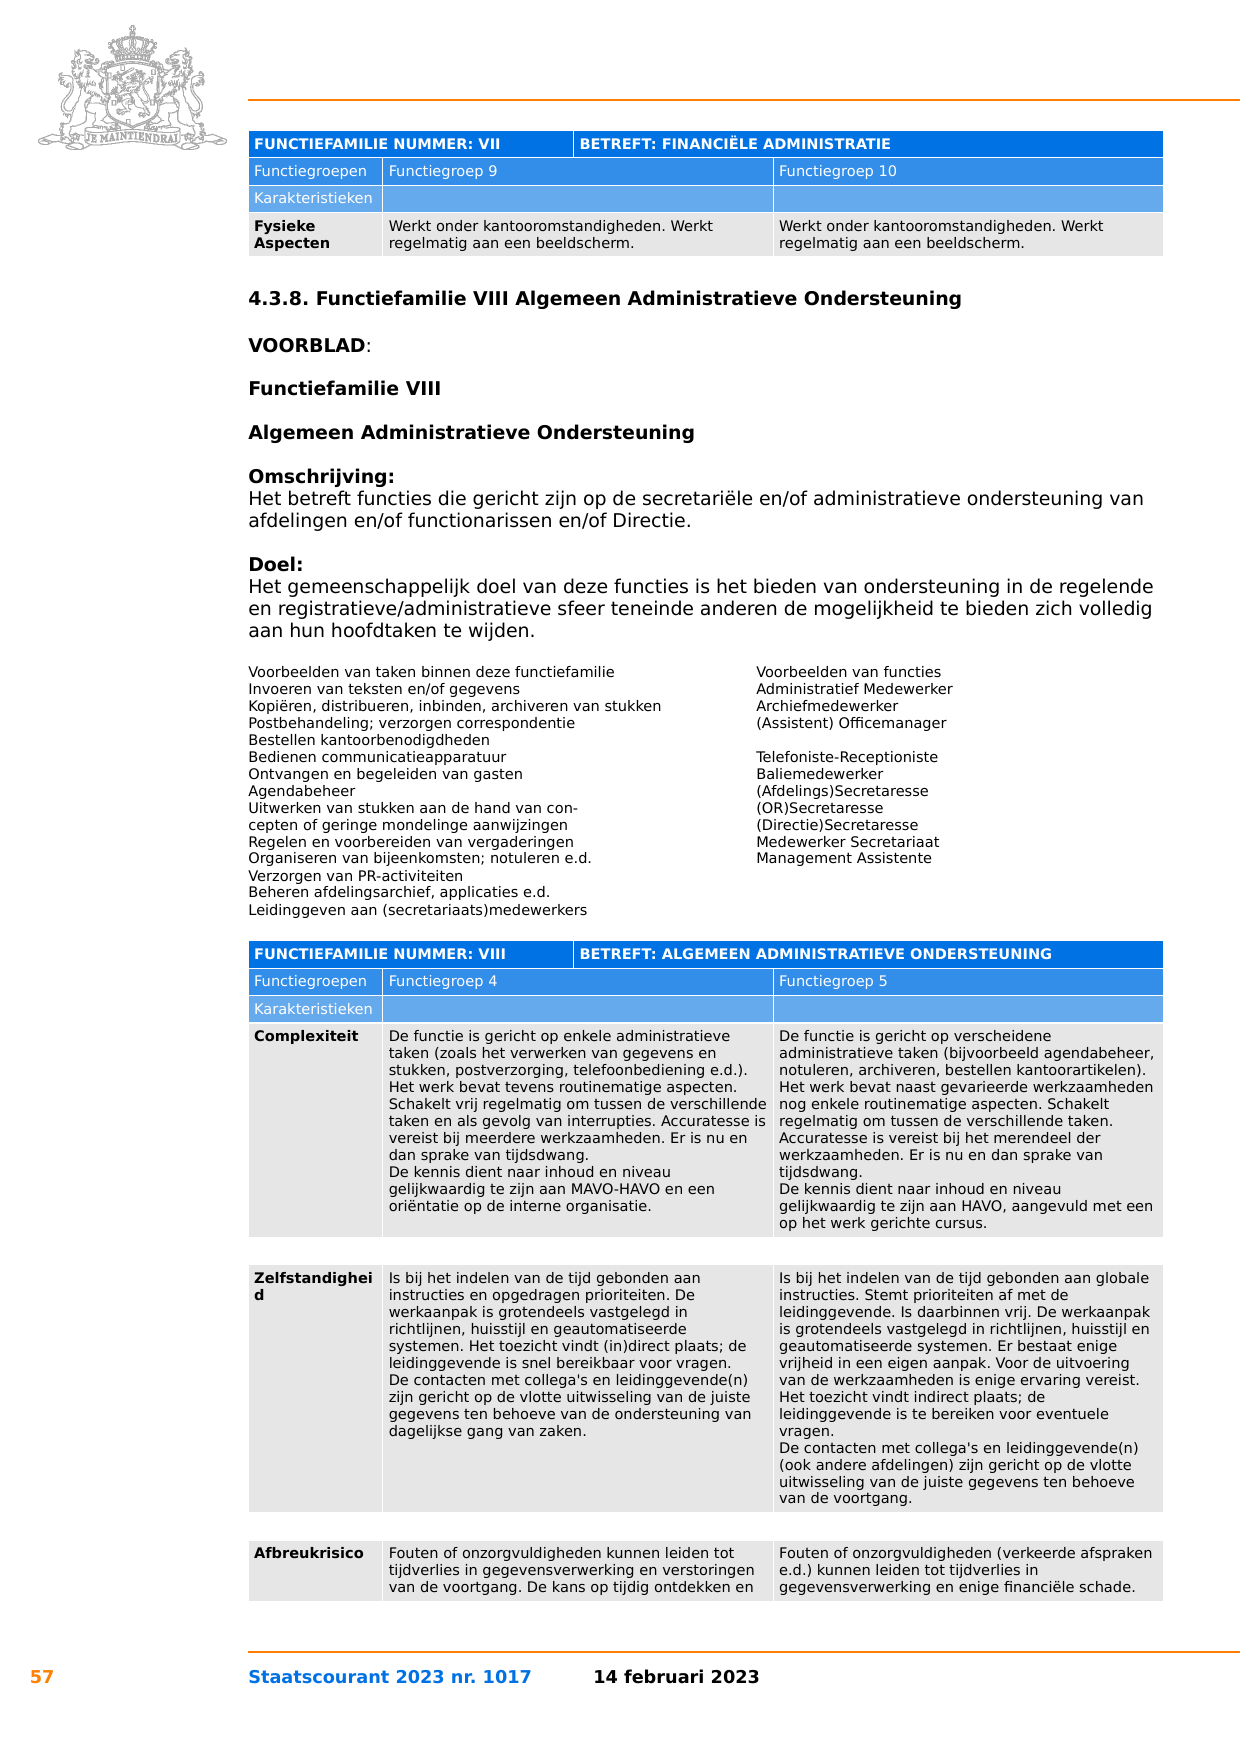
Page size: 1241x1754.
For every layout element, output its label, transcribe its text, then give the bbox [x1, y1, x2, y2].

table_cell De functie is gericht op verscheidene administratieve taken (bijvoorbeeld agendabeheer, notuleren, archiveren, bestellen kantoorartikelen). Het werk bevat naast gevarieerde werkzaamheden nog enkele routinematige aspecten. Schakelt regelmatig om tussen de verschillende taken. Accuratesse is vereist bij het merendeel der werkzaamheden. Er is nu en dan sprake van tijdsdwang. De kennis dient naar inhoud en niveau gelijkwaardig te zijn aan HAVO, aangevuld met een op het werk gerichte cursus. [774, 1024, 1163, 1237]
table_cell [383, 996, 773, 1022]
table_cell (OR)Secretaresse [750, 800, 1163, 816]
table_header Voorbeelden van functies [750, 664, 1163, 681]
table_cell Complexiteit [249, 1024, 382, 1237]
table_header Voorbeelden van taken binnen deze functiefamilie [248, 664, 750, 681]
table_cell [774, 1238, 1163, 1264]
table_cell Zelfstandigheid [249, 1265, 382, 1512]
table_cell Werkt onder kantooromstandigheden. Werkt regelmatig aan een beeldscherm. [774, 213, 1163, 256]
table_header FUNCTIEFAMILIE NUMMER: VII [249, 131, 573, 157]
table_cell [249, 1513, 382, 1539]
table_cell Baliemedewerker [750, 766, 1163, 782]
table_cell Functiegroepen [249, 969, 382, 995]
table_cell (Directie)Secretaresse [750, 816, 1163, 833]
table_header FUNCTIEFAMILIE NUMMER: VIII [249, 941, 573, 968]
table_cell cepten of geringe mondelinge aanwijzingen [248, 816, 750, 833]
text VOORBLAD: [248, 334, 1163, 356]
table_cell Medewerker Secretariaat [750, 834, 1163, 850]
table_cell Fysieke Aspecten [249, 213, 382, 256]
table_cell Ontvangen en begeleiden van gasten [248, 766, 750, 782]
table_cell [774, 996, 1163, 1022]
table_cell Karakteristieken [249, 996, 382, 1022]
table_cell Functiegroepen [249, 158, 382, 185]
table_cell Bedienen communicatieapparatuur [248, 749, 750, 766]
table_cell Archiefmedewerker (Assistent) Officemanager [750, 698, 1163, 748]
table_cell Management Assistente [750, 850, 1163, 918]
table_cell Fouten of onzorgvuldigheden kunnen leiden tot tijdverlies in gegevensverwerking en verstoringen van de voortgang. De kans op tijdig ontdekken en [383, 1541, 773, 1601]
table_cell Is bij het indelen van de tijd gebonden aan instructies en opgedragen prioriteiten. De werkaanpak is grotendeels vastgelegd in richtlijnen, huisstijl en geautomatiseerde systemen. Het toezicht vindt (in)direct plaats; de leidinggevende is snel bereikbaar voor vragen. De contacten met collega's en leidinggevende(n) zijn gericht op de vlotte uitwisseling van de juiste gegevens ten behoeve van de ondersteuning van dagelijkse gang van zaken. [383, 1265, 773, 1512]
table_cell Kopiëren, distribueren, inbinden, archiveren van stukken Postbehandeling; verzorgen correspondentie Bestellen kantoorbenodigdheden [248, 698, 750, 748]
table_header BETREFT: FINANCIËLE ADMINISTRATIE [574, 131, 1163, 157]
table_cell [383, 1238, 773, 1264]
table_cell [249, 1238, 382, 1264]
table_cell Administratief Medewerker [750, 681, 1163, 698]
table_cell (Afdelings)Secretaresse [750, 783, 1163, 799]
text Algemeen Administratieve Ondersteuning [248, 422, 1163, 444]
text Het betreft functies die gericht zijn op de secretariële en/of administratieve ondersteuning van afdelingen en/of functionarissen en/of Directie. [248, 488, 1163, 532]
table_cell Fouten of onzorgvuldigheden (verkeerde afspraken e.d.) kunnen leiden tot tijdverlies in gegevensverwerking en enige financiële schade. [774, 1541, 1163, 1601]
table_cell Functiegroep 4 [383, 969, 773, 995]
table_cell Karakteristieken [249, 186, 382, 212]
text Omschrijving: [248, 466, 1163, 488]
text Doel: [248, 554, 1163, 576]
table_cell [774, 1513, 1163, 1539]
table_cell Organiseren van bijeenkomsten; notuleren e.d. Verzorgen van PR-activiteiten Beheren afdelingsarchief, applicaties e.d. Leidinggeven aan (secretariaats)medewerkers [248, 850, 750, 918]
table_cell [774, 186, 1163, 212]
table_cell Invoeren van teksten en/of gegevens [248, 681, 750, 698]
table_cell [383, 1513, 773, 1539]
table_cell Is bij het indelen van de tijd gebonden aan globale instructies. Stemt prioriteiten af met de leidinggevende. Is daarbinnen vrij. De werkaanpak is grotendeels vastgelegd in richtlijnen, huisstijl en geautomatiseerde systemen. Er bestaat enige vrijheid in een eigen aanpak. Voor de uitvoering van de werkzaamheden is enige ervaring vereist. Het toezicht vindt indirect plaats; de leidinggevende is te bereiken voor eventuele vragen. De contacten met collega's en leidinggevende(n) (ook andere afdelingen) zijn gericht op de vlotte uitwisseling van de juiste gegevens ten behoeve van de voortgang. [774, 1265, 1163, 1512]
picture [38, 25, 227, 150]
table_cell Regelen en voorbereiden van vergaderingen [248, 834, 750, 850]
table_cell Werkt onder kantooromstandigheden. Werkt regelmatig aan een beeldscherm. [383, 213, 773, 256]
text Het gemeenschappelijk doel van deze functies is het bieden van ondersteuning in de regelende en registratieve/administratieve sfeer teneinde anderen de mogelijkheid te bieden zich volledig aan hun hoofdtaken te wijden. [248, 576, 1163, 642]
subtitle 4.3.8. Functiefamilie VIII Algemeen Administratieve Ondersteuning [248, 287, 1163, 309]
table_cell Functiegroep 10 [774, 158, 1163, 185]
table_cell Telefoniste-Receptioniste [750, 749, 1163, 766]
table_cell Functiegroep 5 [774, 969, 1163, 995]
table_cell De functie is gericht op enkele administratieve taken (zoals het verwerken van gegevens en stukken, postverzorging, telefoonbediening e.d.). Het werk bevat tevens routinematige aspecten. Schakelt vrij regelmatig om tussen de verschillende taken en als gevolg van interrupties. Accuratesse is vereist bij meerdere werkzaamheden. Er is nu en dan sprake van tijdsdwang. De kennis dient naar inhoud en niveau gelijkwaardig te zijn aan MAVO-HAVO en een oriëntatie op de interne organisatie. [383, 1024, 773, 1237]
table_header BETREFT: ALGEMEEN ADMINISTRATIEVE ONDERSTEUNING [574, 941, 1163, 968]
text Functiefamilie VIII [248, 378, 1163, 400]
table_cell Functiegroep 9 [383, 158, 773, 185]
table_cell Agendabeheer [248, 783, 750, 799]
table_cell [383, 186, 773, 212]
table_cell Uitwerken van stukken aan de hand van con- [248, 800, 750, 816]
table_cell Afbreukrisico [249, 1541, 382, 1601]
